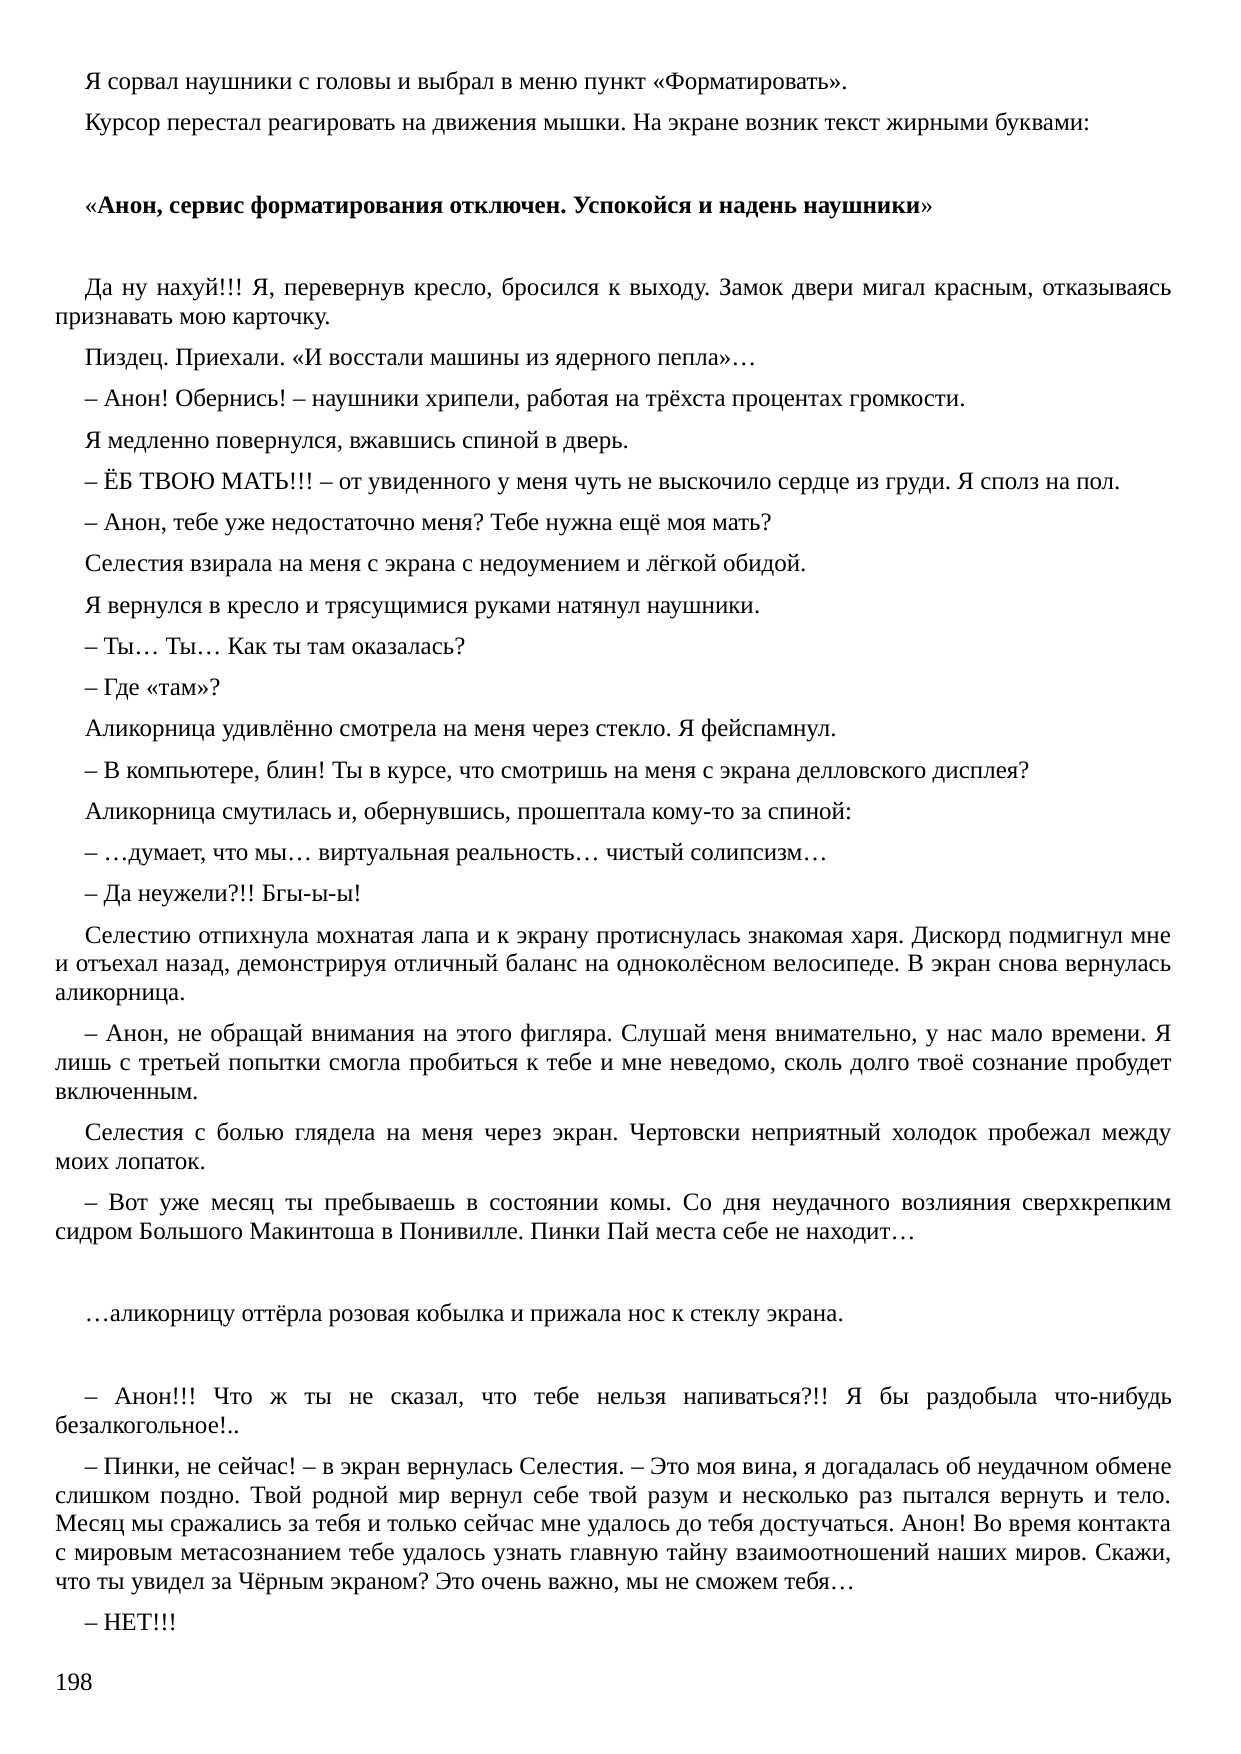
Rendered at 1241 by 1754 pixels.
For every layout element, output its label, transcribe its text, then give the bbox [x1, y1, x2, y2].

text …аликорницу оттёрла розовая кобылка и прижала нос к стеклу экрана. [55, 1298, 1173, 1327]
text Аликорница удивлённо смотрела на меня через стекло. Я фейспамнул. [55, 713, 1173, 742]
text – Ты… Ты… Как ты там оказалась? [55, 631, 1173, 660]
text «Анон, сервис форматирования отключен. Успокойся и надень наушники» [55, 190, 1173, 218]
text Пиздец. Приехали. «И восстали машины из ядерного пепла»… [55, 342, 1173, 371]
text Селестия с болью глядела на меня через экран. Чертовски неприятный холодок пробежал между моих лопаток. [55, 1117, 1173, 1175]
text – …думает, что мы… виртуальная реальность… чистый солипсизм… [55, 837, 1173, 866]
text Да ну нахуй!!! Я, перевернув кресло, бросился к выходу. Замок двери мигал красным, отказываясь признавать мою карточку. [55, 272, 1173, 330]
text – Анон! Обернись! – наушники хрипели, работая на трёхста процентах громкости. [55, 383, 1173, 412]
text – Анон!!! Что ж ты не сказал, что тебе нельзя напиваться?!! Я бы раздобыла что-нибудь безалкогольное!.. [55, 1381, 1173, 1438]
text – Анон, тебе уже недостаточно меня? Тебе нужна ещё моя мать? [55, 507, 1173, 536]
text Аликорница смутилась и, обернувшись, прошептала кому-то за спиной: [55, 796, 1173, 825]
text Курсор перестал реагировать на движения мышки. На экране возник текст жирными буквами: [55, 107, 1173, 136]
text – В компьютере, блин! Ты в курсе, что смотришь на меня с экрана делловского дисплея? [55, 755, 1173, 783]
text – Да неужели?!! Бгы-ы-ы! [55, 878, 1173, 907]
text Я медленно повернулся, вжавшись спиной в дверь. [55, 425, 1173, 453]
text Я вернулся в кресло и трясущимися руками натянул наушники. [55, 590, 1173, 618]
text Селестия взирала на меня с экрана с недоумением и лёгкой обидой. [55, 548, 1173, 577]
text – НЕТ!!! [55, 1607, 1173, 1636]
text Я сорвал наушники с головы и выбрал в меню пункт «Форматировать». [55, 66, 1173, 95]
text – ЁБ ТВОЮ МАТЬ!!! – от увиденного у меня чуть не выскочило сердце из груди. Я сполз на пол. [55, 466, 1173, 495]
text Селестию отпихнула мохнатая лапа и к экрану протиснулась знакомая харя. Дискорд подмигнул мне и отъехал назад, демонстрируя отличный баланс на одноколёсном велосипеде. В экран снова вернулась аликорница. [55, 920, 1173, 1006]
text – Где «там»? [55, 672, 1173, 701]
text – Вот уже месяц ты пребываешь в состоянии комы. Со дня неудачного возлияния сверхкрепким сидром Большого Макинтоша в Понивилле. Пинки Пай места себе не находит… [55, 1187, 1173, 1245]
text – Анон, не обращай внимания на этого фигляра. Слушай меня внимательно, у нас мало времени. Я лишь с третьей попытки смогла пробиться к тебе и мне неведомо, сколь долго твоё сознание пробудет включенным. [55, 1018, 1173, 1105]
text – Пинки, не сейчас! – в экран вернулась Селестия. – Это моя вина, я догадалась об неудачном обмене слишком поздно. Твой родной мир вернул себе твой разум и несколько раз пытался вернуть и тело. Месяц мы сражались за тебя и только сейчас мне удалось до тебя достучаться. Анон! Во время контакта с мировым метасознанием тебе удалось узнать главную тайну взаимоотношений наших миров. Скажи, что ты увидел за Чёрным экраном? Это очень важно, мы не сможем тебя… [55, 1451, 1173, 1595]
